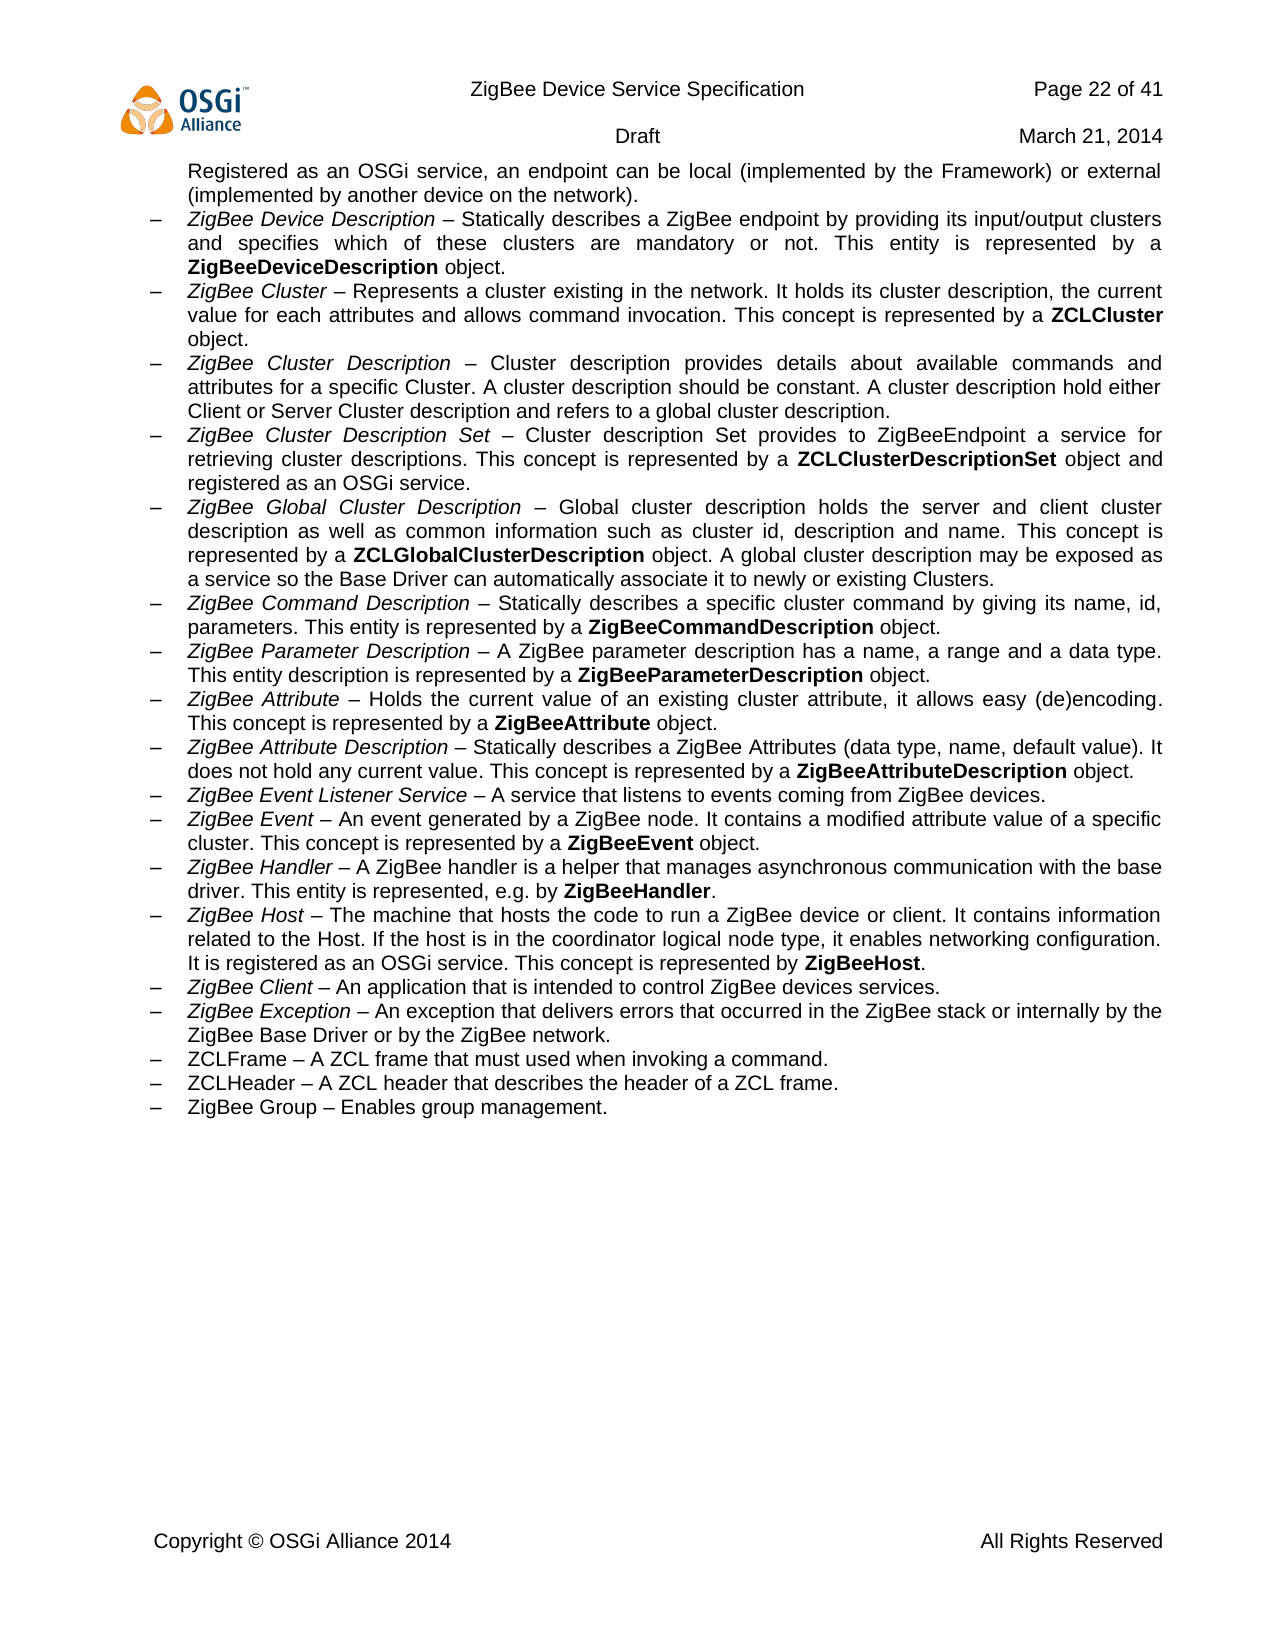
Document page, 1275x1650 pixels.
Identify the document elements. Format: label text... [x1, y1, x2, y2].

list ZigBee Event – An event generated by a ZigBee node. It contains a modified attribute value of a specific cluster. This concept is represented by a ZigBeeEvent object. [150, 807, 1163, 855]
list ZigBee Device Description – Statically describes a ZigBee endpoint by providing its input/output clusters and specifies which of these clusters are mandatory or not. This entity is represented by a ZigBeeDeviceDescription object. [150, 207, 1163, 279]
list Registered as an OSGi service, an endpoint can be local (implemented by the Framework) or external (implemented by another device on the network). [150, 159, 1163, 207]
picture [113, 78, 257, 142]
list ZigBee Handler – A ZigBee handler is a helper that manages asynchronous communication with the base driver. This entity is represented, e.g. by ZigBeeHandler. [150, 855, 1163, 903]
list ZCLFrame – A ZCL frame that must used when invoking a command. [150, 1047, 1163, 1071]
list ZigBee Host – The machine that hosts the code to run a ZigBee device or client. It contains information related to the Host. If the host is in the coordinator logical node type, it enables networking configuration. It is registered as an OSGi service. This concept is represented by ZigBeeHost. [150, 903, 1163, 975]
list ZigBee Global Cluster Description – Global cluster description holds the server and client cluster description as well as common information such as cluster id, description and name. This concept is represented by a ZCLGlobalClusterDescription object. A global cluster description may be exposed as a service so the Base Driver can automatically associate it to newly or existing Clusters. [150, 495, 1163, 591]
list ZCLHeader – A ZCL header that describes the header of a ZCL frame. [150, 1071, 1163, 1095]
list ZigBee Attribute Description – Statically describes a ZigBee Attributes (data type, name, default value). It does not hold any current value. This concept is represented by a ZigBeeAttributeDescription object. [150, 735, 1163, 783]
list ZigBee Client – An application that is intended to control ZigBee devices services. [150, 975, 1163, 999]
list ZigBee Event Listener Service – A service that listens to events coming from ZigBee devices. [150, 783, 1163, 807]
list ZigBee Command Description – Statically describes a specific cluster command by giving its name, id, parameters. This entity is represented by a ZigBeeCommandDescription object. [150, 591, 1163, 639]
list ZigBee Parameter Description – A ZigBee parameter description has a name, a range and a data type. This entity description is represented by a ZigBeeParameterDescription object. [150, 639, 1163, 687]
list ZigBee Cluster – Represents a cluster existing in the network. It holds its cluster description, the current value for each attributes and allows command invocation. This concept is represented by a ZCLCluster object. [150, 279, 1163, 351]
list ZigBee Cluster Description Set – Cluster description Set provides to ZigBeeEndpoint a service for retrieving cluster descriptions. This concept is represented by a ZCLClusterDescriptionSet object and registered as an OSGi service. [150, 423, 1163, 495]
list ZigBee Group – Enables group management. [150, 1095, 1163, 1119]
list ZigBee Cluster Description – Cluster description provides details about available commands and attributes for a specific Cluster. A cluster description should be constant. A cluster description hold either Client or Server Cluster description and refers to a global cluster description. [150, 351, 1163, 423]
list ZigBee Attribute – Holds the current value of an existing cluster attribute, it allows easy (de)encoding. This concept is represented by a ZigBeeAttribute object. [150, 687, 1163, 735]
list ZigBee Exception – An exception that delivers errors that occurred in the ZigBee stack or internally by the ZigBee Base Driver or by the ZigBee network. [150, 999, 1163, 1047]
